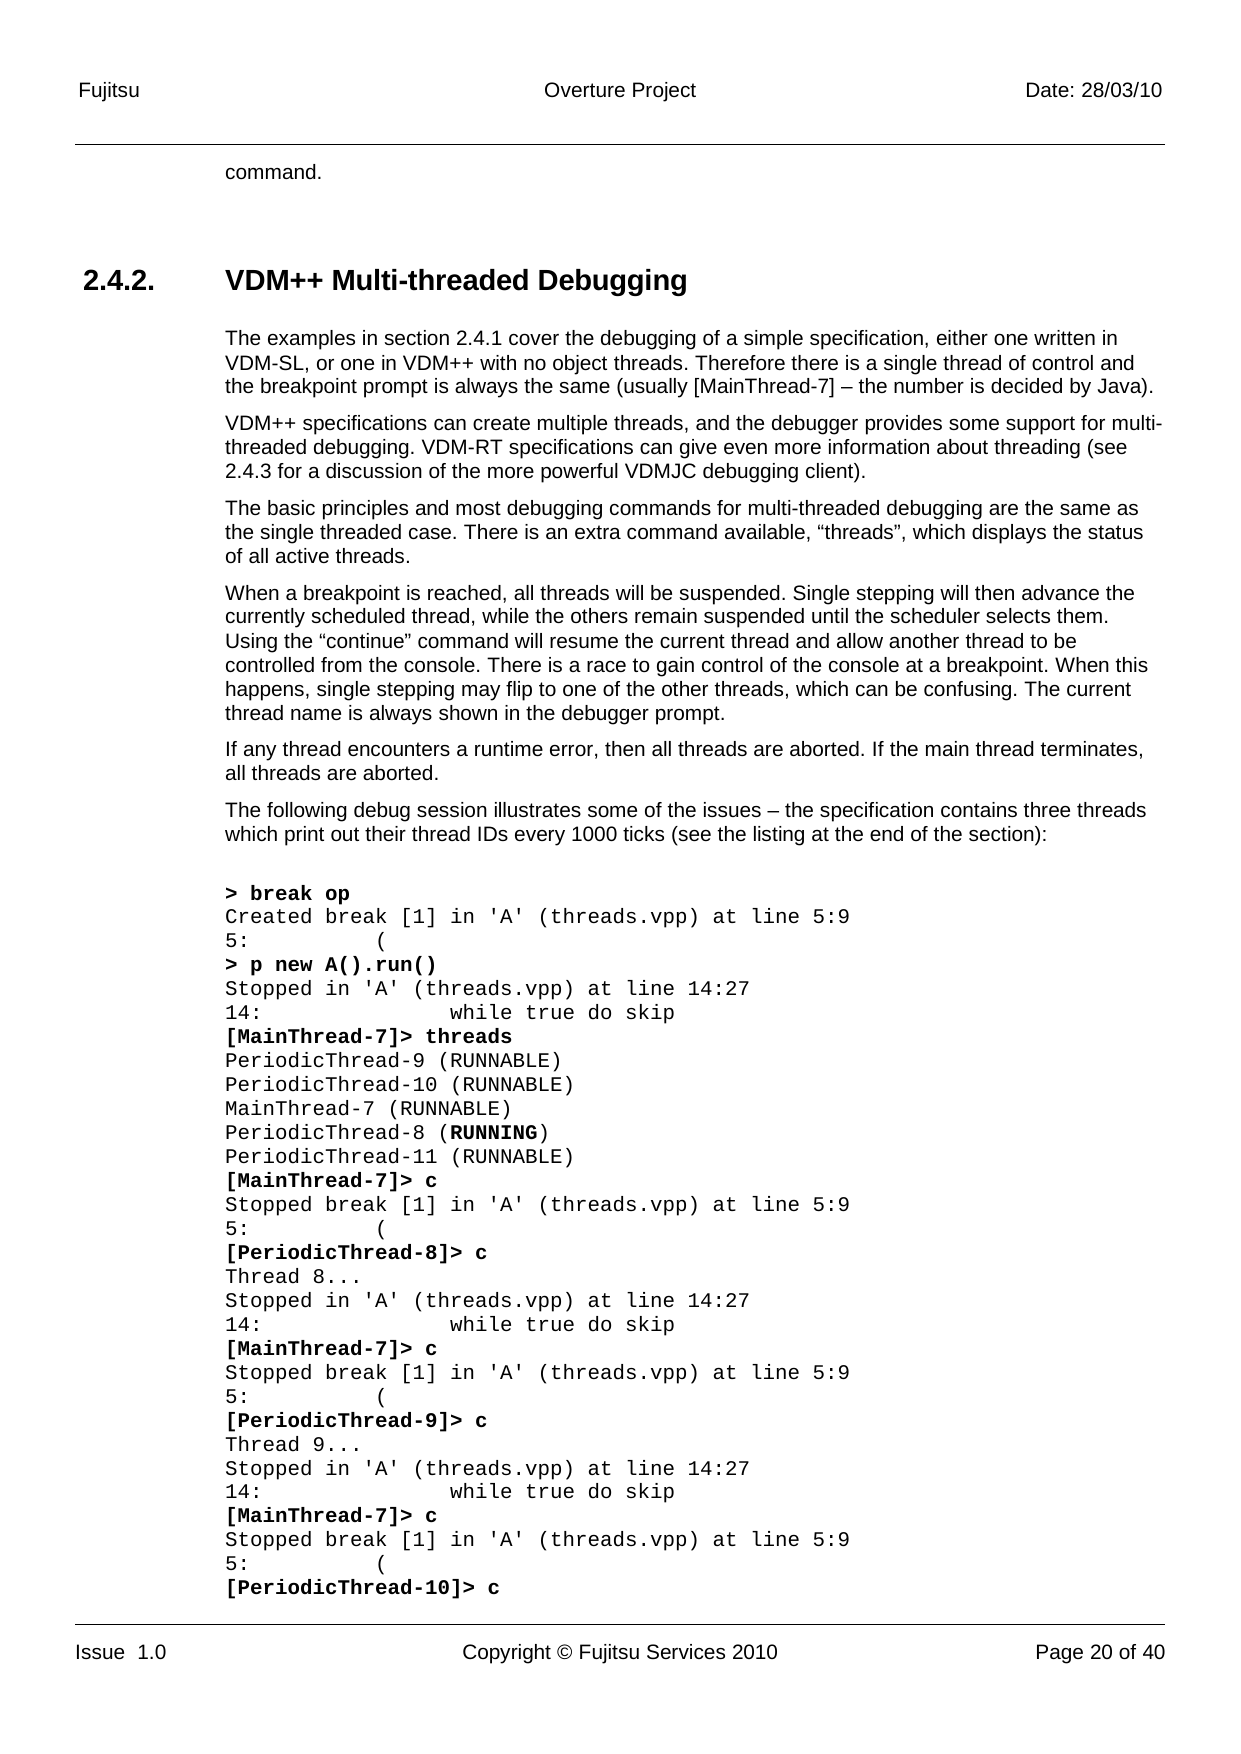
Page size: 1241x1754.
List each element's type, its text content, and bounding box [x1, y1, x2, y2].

text Stopped break [1] in 'A' (threads.vpp) at line 5:9 [225, 1362, 1165, 1386]
text Thread 9... [225, 1433, 1165, 1457]
text [MainThread-7]> c [225, 1170, 1165, 1194]
text VDM++ specifications can create multiple threads, and the debugger provides some support for multi-threaded debugging. VDM-RT specifications can give even more information about threading (see 2.4.3 for a discussion of the more powerful VDMJC debugging client). [225, 411, 1165, 483]
text PeriodicThread-10 (RUNNABLE) [225, 1074, 1165, 1098]
text Stopped in 'A' (threads.vpp) at line 14:27 [225, 1457, 1165, 1481]
text If any thread encounters a runtime error, then all threads are aborted. If the main thread terminates, all threads are aborted. [225, 737, 1165, 785]
text The basic principles and most debugging commands for multi-threaded debugging are the same as the single threaded case. There is an extra command available, “threads”, which displays the status of all active threads. [225, 496, 1165, 568]
text Thread 8... [225, 1266, 1165, 1290]
text 14: while true do skip [225, 1314, 1165, 1338]
text 14: while true do skip [225, 1481, 1165, 1505]
text Stopped in 'A' (threads.vpp) at line 14:27 [225, 1290, 1165, 1314]
text Stopped in 'A' (threads.vpp) at line 14:27 [225, 978, 1165, 1002]
text [MainThread-7]> c [225, 1505, 1165, 1529]
text command. [225, 160, 1165, 184]
text 14: while true do skip [225, 1002, 1165, 1026]
text MainThread-7 (RUNNABLE) [225, 1098, 1165, 1122]
text Stopped break [1] in 'A' (threads.vpp) at line 5:9 [225, 1529, 1165, 1553]
text [MainThread-7]> c [225, 1338, 1165, 1362]
text Created break [1] in 'A' (threads.vpp) at line 5:9 [225, 906, 1165, 930]
text 5: ( [225, 1218, 1165, 1242]
text PeriodicThread-9 (RUNNABLE) [225, 1050, 1165, 1074]
text PeriodicThread-8 (RUNNING) [225, 1122, 1165, 1146]
text 5: ( [225, 930, 1165, 954]
text The examples in section 2.4.1 cover the debugging of a simple specification, either one written in VDM-SL, or one in VDM++ with no object threads. Therefore there is a single thread of control and the breakpoint prompt is always the same (usually [MainThread-7] – the number is decided by Java). [225, 326, 1165, 398]
text [PeriodicThread-10]> c [225, 1577, 1165, 1601]
text > p new A().run() [225, 954, 1165, 978]
text [PeriodicThread-8]> c [225, 1242, 1165, 1266]
subtitle VDM++ Multi-threaded Debugging [75, 263, 1165, 296]
text [MainThread-7]> threads [225, 1026, 1165, 1050]
text > break op [225, 882, 1165, 906]
text 5: ( [225, 1386, 1165, 1409]
text The following debug session illustrates some of the issues – the specification contains three threads which print out their thread IDs every 1000 ticks (see the listing at the end of the section): [225, 798, 1165, 846]
text 5: ( [225, 1553, 1165, 1577]
text Stopped break [1] in 'A' (threads.vpp) at line 5:9 [225, 1194, 1165, 1218]
text When a breakpoint is reached, all threads will be suspended. Single stepping will then advance the currently scheduled thread, while the others remain suspended until the scheduler selects them. Using the “continue” command will resume the current thread and allow another thread to be controlled from the console. There is a race to gain control of the console at a breakpoint. When this happens, single stepping may flip to one of the other threads, which can be confusing. The current thread name is always shown in the debugger prompt. [225, 580, 1165, 725]
text PeriodicThread-11 (RUNNABLE) [225, 1146, 1165, 1170]
text [PeriodicThread-9]> c [225, 1409, 1165, 1433]
